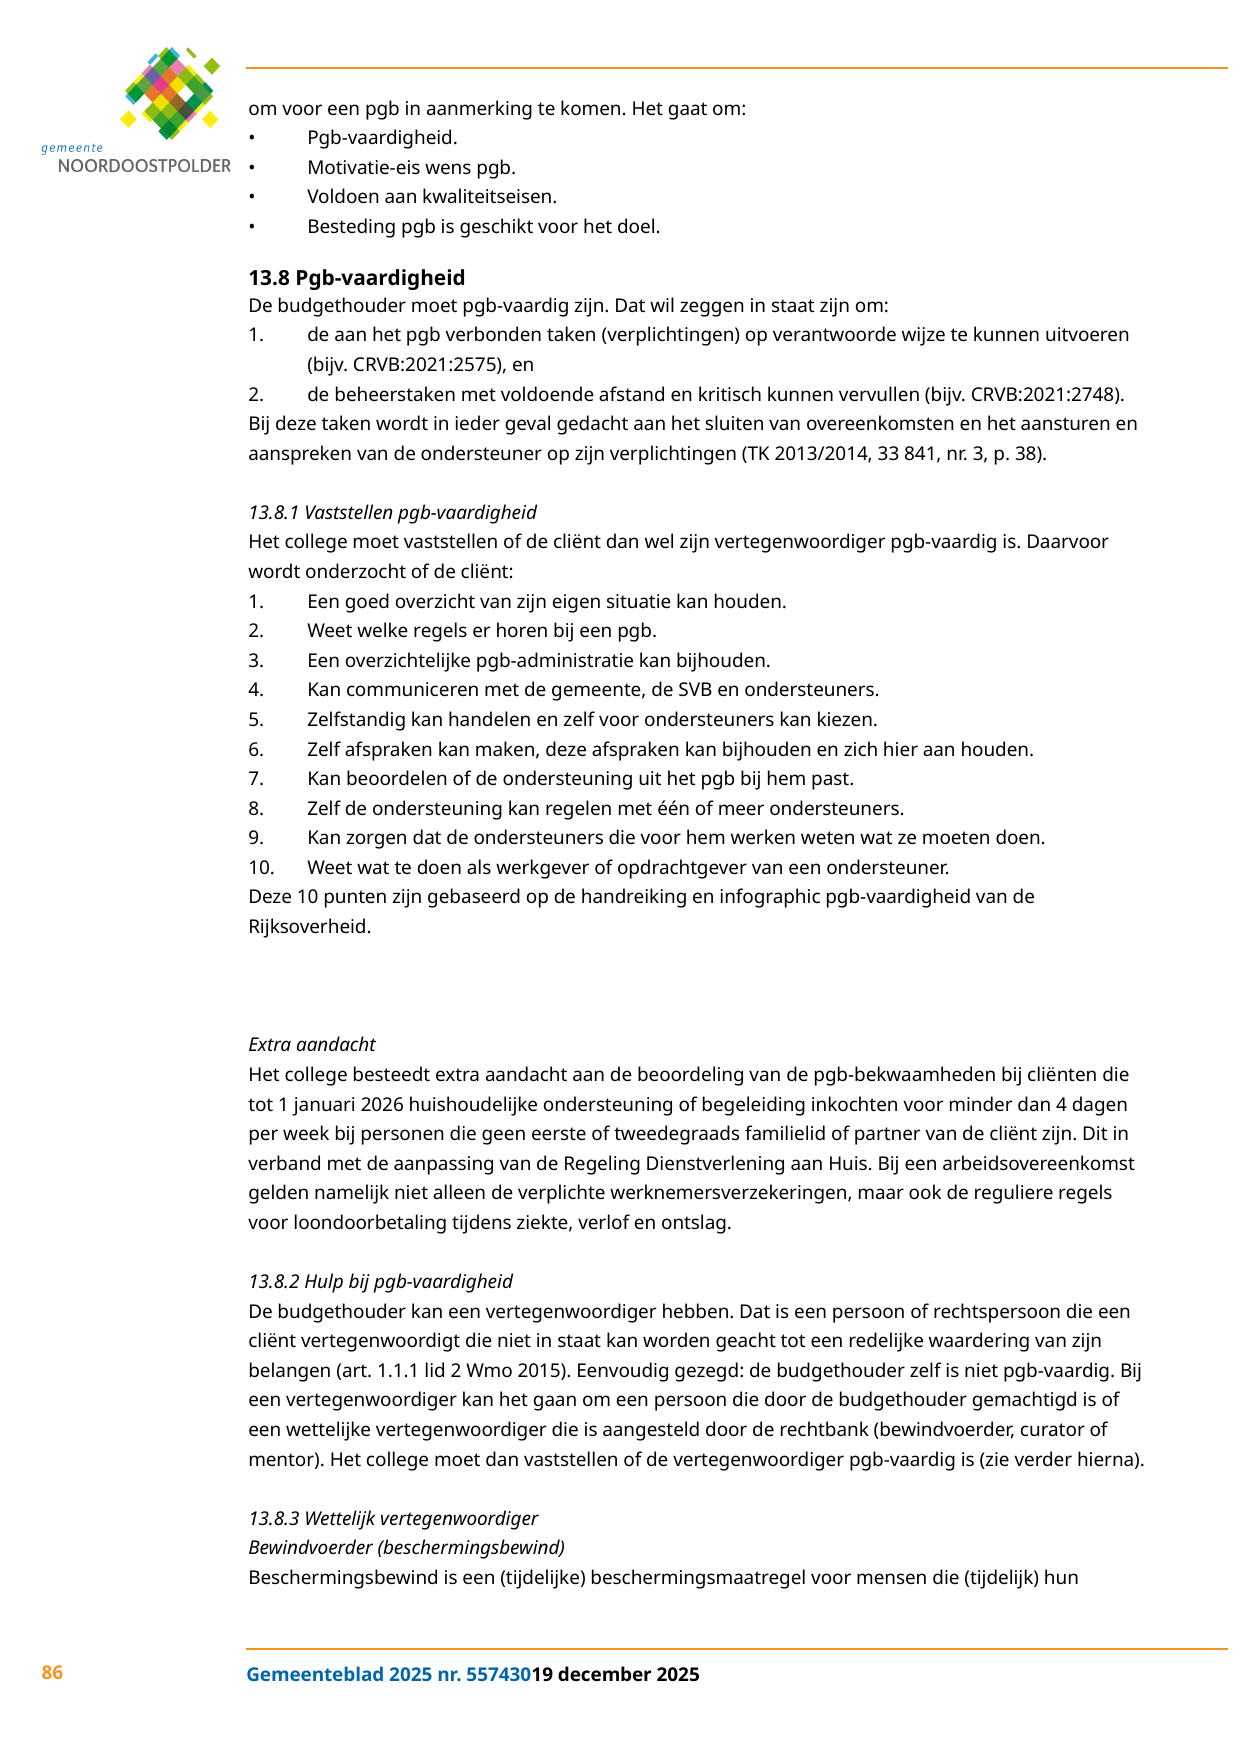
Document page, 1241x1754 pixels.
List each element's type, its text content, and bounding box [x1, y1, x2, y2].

text Beschermingsbewind is een (tijdelijke) beschermingsmaatregel voor mensen die (tijdelijk) hun [248, 1564, 1152, 1590]
list de beheerstaken met voldoende afstand en kritisch kunnen vervullen (bijv. CRVB:2021:2748). [248, 381, 1152, 406]
text 13.8.3 Wettelijk vertegenwoordiger [248, 1505, 1152, 1531]
text 13.8.1 Vaststellen pgb-vaardigheid [248, 499, 1152, 525]
list Kan communiceren met de gemeente, de SVB en ondersteuners. [248, 677, 1152, 702]
list Een overzichtelijke pgb-administratie kan bijhouden. [248, 647, 1152, 673]
text Extra aandacht [248, 1032, 1152, 1057]
text 13.8 Pgb-vaardigheid [248, 263, 1152, 292]
list Kan beoordelen of de ondersteuning uit het pgb bij hem past. [248, 765, 1152, 791]
text Het college moet vaststellen of de cliënt dan wel zijn vertegenwoordiger pgb-vaardig is. Daarvoor wordt onderzocht of de cliënt: [248, 529, 1152, 584]
text om voor een pgb in aanmerking te komen. Het gaat om: [248, 95, 1152, 121]
text De budgethouder kan een vertegenwoordiger hebben. Dat is een persoon of rechtspersoon die een cliënt vertegenwoordigt die niet in staat kan worden geacht tot een redelijke waardering van zijn belangen (art. 1.1.1 lid 2 Wmo 2015). Eenvoudig gezegd: de budgethouder zelf is niet pgb-vaardig. Bij een vertegenwoordiger kan het gaan om een persoon die door de budgethouder gemachtigd is of een wettelijke vertegenwoordiger die is aangesteld door de rechtbank (bewindvoerder, curator of mentor). Het college moet dan vaststellen of de vertegenwoordiger pgb-vaardig is (zie verder hierna). [248, 1298, 1152, 1471]
text Het college besteedt extra aandacht aan de beoordeling van de pgb-bekwaamheden bij cliënten die tot 1 januari 2026 huishoudelijke ondersteuning of begeleiding inkochten voor minder dan 4 dagen per week bij personen die geen eerste of tweedegraads familielid of partner van de cliënt zijn. Dit in verband met de aanpassing van de Regeling Dienstverlening aan Huis. Bij een arbeidsovereenkomst gelden namelijk niet alleen de verplichte werknemersverzekeringen, maar ook de reguliere regels voor loondoorbetaling tijdens ziekte, verlof en ontslag. [248, 1061, 1152, 1235]
list Zelfstandig kan handelen en zelf voor ondersteuners kan kiezen. [248, 706, 1152, 732]
text Bewindvoerder (beschermingsbewind) [248, 1534, 1152, 1560]
list Weet welke regels er horen bij een pgb. [248, 617, 1152, 643]
list Voldoen aan kwaliteitseisen. [248, 183, 1152, 209]
list Zelf de ondersteuning kan regelen met één of meer ondersteuners. [248, 795, 1152, 821]
list Kan zorgen dat de ondersteuners die voor hem werken weten wat ze moeten doen. [248, 824, 1152, 850]
text Bij deze taken wordt in ieder geval gedacht aan het sluiten van overeenkomsten en het aansturen en aanspreken van de ondersteuner op zijn verplichtingen (TK 2013/2014, 33 841, nr. 3, p. 38). [248, 410, 1152, 466]
list Pgb-vaardigheid. [248, 124, 1152, 150]
list Motivatie-eis wens pgb. [248, 154, 1152, 180]
picture [41, 47, 231, 172]
list Weet wat te doen als werkgever of opdrachtgever van een ondersteuner. [248, 854, 1152, 880]
text 13.8.2 Hulp bij pgb-vaardigheid [248, 1268, 1152, 1294]
text Deze 10 punten zijn gebaseerd op de handreiking en infographic pgb-vaardigheid van de Rijksoverheid. [248, 884, 1152, 939]
list Besteding pgb is geschikt voor het doel. [248, 213, 1152, 239]
list de aan het pgb verbonden taken (verplichtingen) op verantwoorde wijze te kunnen uitvoeren (bijv. CRVB:2021:2575), en [248, 322, 1152, 377]
list Een goed overzicht van zijn eigen situatie kan houden. [248, 588, 1152, 613]
list Zelf afspraken kan maken, deze afspraken kan bijhouden en zich hier aan houden. [248, 736, 1152, 761]
text De budgethouder moet pgb-vaardig zijn. Dat wil zeggen in staat zijn om: [248, 292, 1152, 318]
